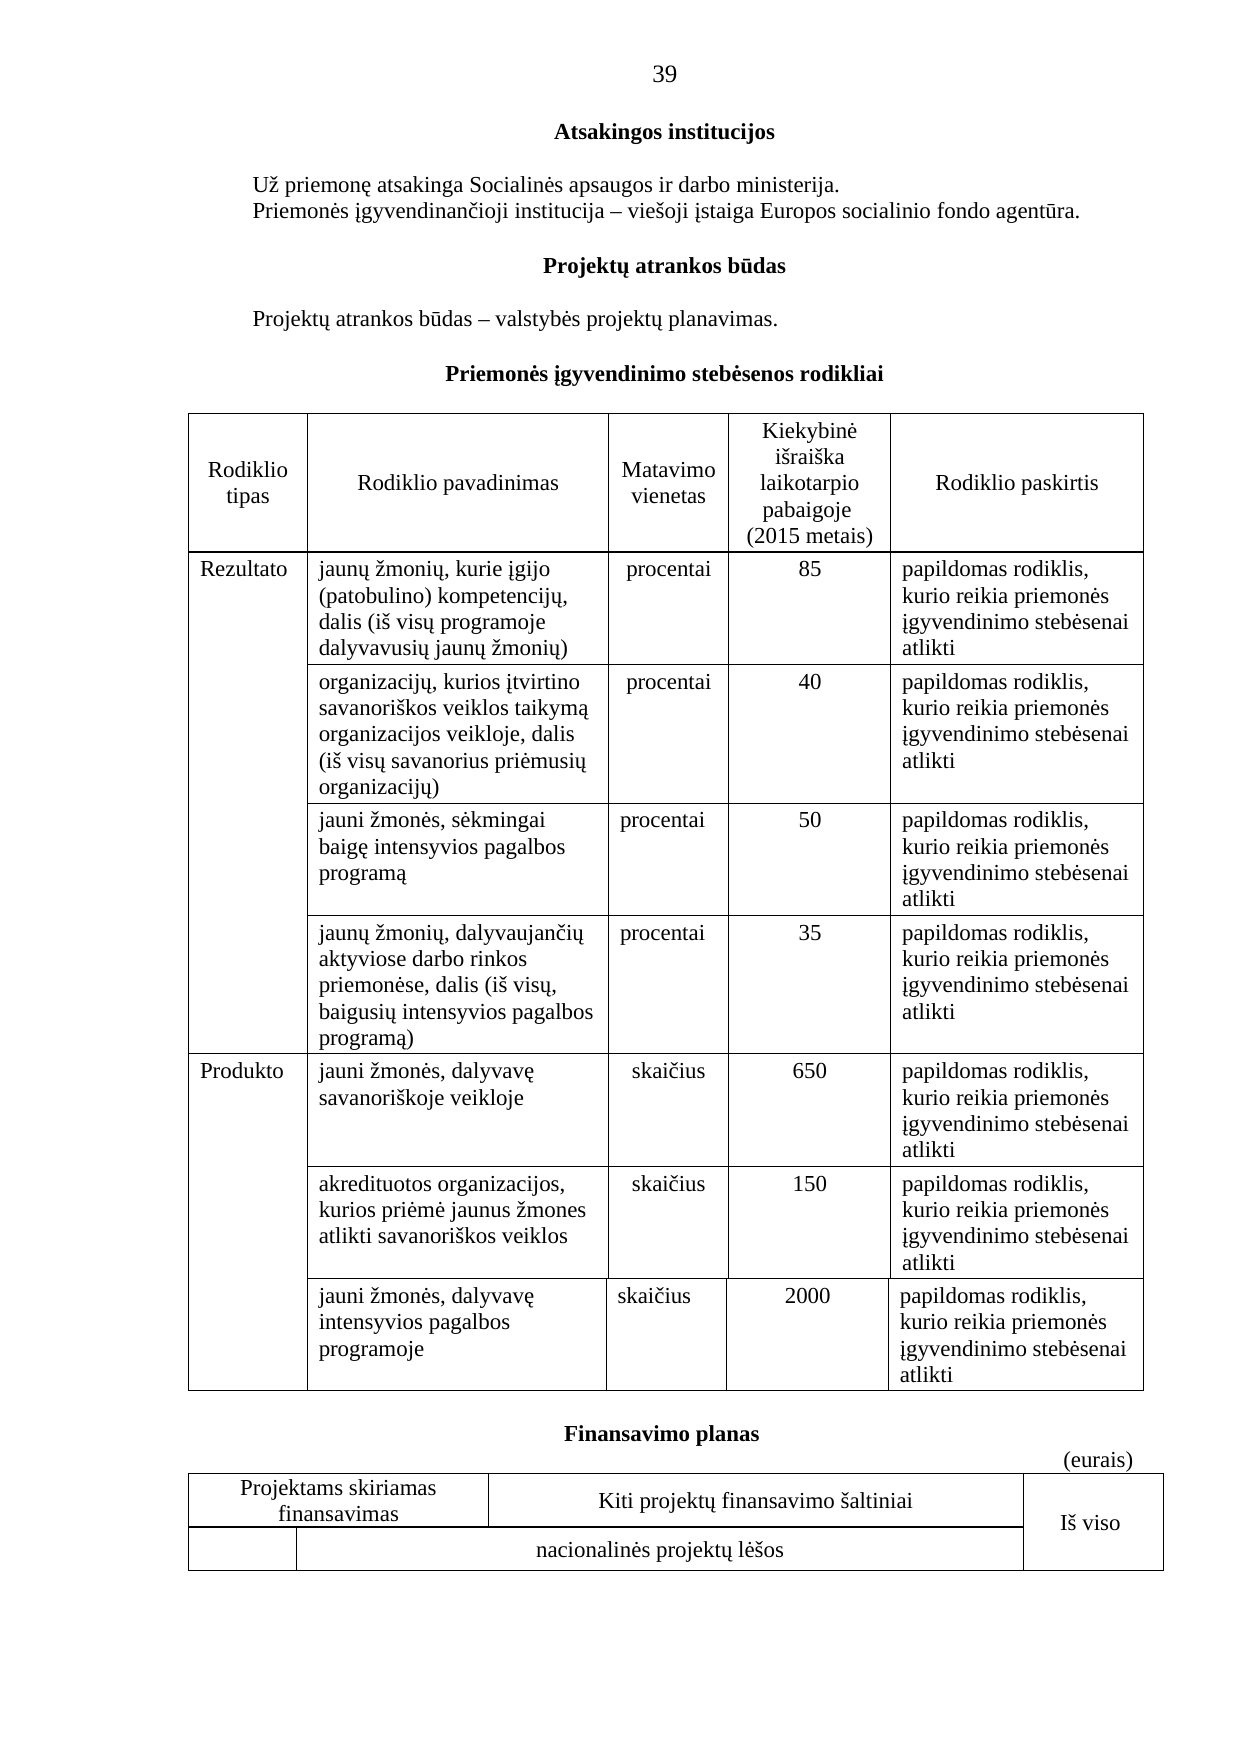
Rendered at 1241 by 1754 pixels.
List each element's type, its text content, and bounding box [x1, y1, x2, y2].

table_cell jauni žmonės, sėkmingai baigę intensyvios pagalbos programą [308, 804, 608, 915]
table_cell [189, 1528, 296, 1570]
text Projektų atrankos būdas – valstybės projektų planavimas. [177, 305, 1152, 331]
table_cell skaičius [609, 1167, 728, 1278]
table_cell skaičius [607, 1279, 726, 1390]
text Už priemonę atsakinga Socialinės apsaugos ir darbo ministerija. [177, 171, 1152, 197]
table_cell organizacijų, kurios įtvirtino savanoriškos veiklos taikymą organizacijos veikloje, dalis (iš visų savanorius priėmusių organizacijų) [308, 665, 608, 802]
table_header Iš viso [1024, 1474, 1163, 1570]
table_cell procentai [609, 553, 728, 664]
text Priemonės įgyvendinimo stebėsenos rodikliai [177, 360, 1152, 386]
table_header Rodiklio pavadinimas [308, 414, 608, 551]
table_cell procentai [609, 916, 728, 1053]
text Priemonės įgyvendinančioji institucija – viešoji įstaiga Europos socialinio fondo agentūra. [177, 197, 1152, 223]
table_cell 40 [729, 665, 890, 802]
table_header Matavimo vienetas [609, 414, 728, 551]
text Projektų atrankos būdas [177, 252, 1152, 279]
table_cell papildomas rodiklis, kurio reikia priemonės įgyvendinimo stebėsenai atlikti [891, 804, 1143, 915]
table_cell papildomas rodiklis, kurio reikia priemonės įgyvendinimo stebėsenai atlikti [891, 1167, 1143, 1278]
table_cell Rezultato [189, 553, 307, 1053]
table_header Rodiklio tipas [189, 414, 307, 551]
table_cell papildomas rodiklis, kurio reikia priemonės įgyvendinimo stebėsenai atlikti [891, 1054, 1143, 1166]
table_cell skaičius [609, 1054, 728, 1166]
table_cell 2000 [727, 1279, 888, 1390]
table_cell procentai [609, 665, 728, 802]
table_cell 85 [729, 553, 890, 664]
table_cell papildomas rodiklis, kurio reikia priemonės įgyvendinimo stebėsenai atlikti [891, 916, 1143, 1053]
table_cell jaunų žmonių, kurie įgijo (patobulino) kompetencijų, dalis (iš visų programoje dalyvavusių jaunų žmonių) [308, 553, 608, 664]
table_cell 50 [729, 804, 890, 915]
table_cell papildomas rodiklis, kurio reikia priemonės įgyvendinimo stebėsenai atlikti [889, 1279, 1143, 1390]
table_cell papildomas rodiklis, kurio reikia priemonės įgyvendinimo stebėsenai atlikti [891, 553, 1143, 664]
table_header Projektams skiriamas finansavimas [189, 1474, 488, 1526]
table_cell Produkto [189, 1054, 307, 1390]
table_header Rodiklio paskirtis [891, 414, 1143, 551]
table_cell papildomas rodiklis, kurio reikia priemonės įgyvendinimo stebėsenai atlikti [891, 665, 1143, 802]
table_cell 35 [729, 916, 890, 1053]
text Finansavimo planas [177, 1420, 1152, 1446]
table_header Kiekybinė išraiška laikotarpio pabaigoje (2015 metais) [729, 414, 890, 551]
table_cell jauni žmonės, dalyvavę savanoriškoje veikloje [308, 1054, 608, 1166]
table_cell jauni žmonės, dalyvavę intensyvios pagalbos programoje [308, 1279, 606, 1390]
table_cell nacionalinės projektų lėšos [297, 1528, 1023, 1570]
table_cell jaunų žmonių, dalyvaujančių aktyviose darbo rinkos priemonėse, dalis (iš visų, baigusių intensyvios pagalbos programą) [308, 916, 608, 1053]
table_cell procentai [609, 804, 728, 915]
table_cell 150 [729, 1167, 890, 1278]
table_header Kiti projektų finansavimo šaltiniai [489, 1474, 1023, 1526]
table_cell 650 [729, 1054, 890, 1166]
text Atsakingos institucijos [177, 118, 1152, 144]
text (eurais) [177, 1446, 1152, 1473]
table_cell akredituotos organizacijos, kurios priėmė jaunus žmones atlikti savanoriškos veiklos [308, 1167, 608, 1278]
